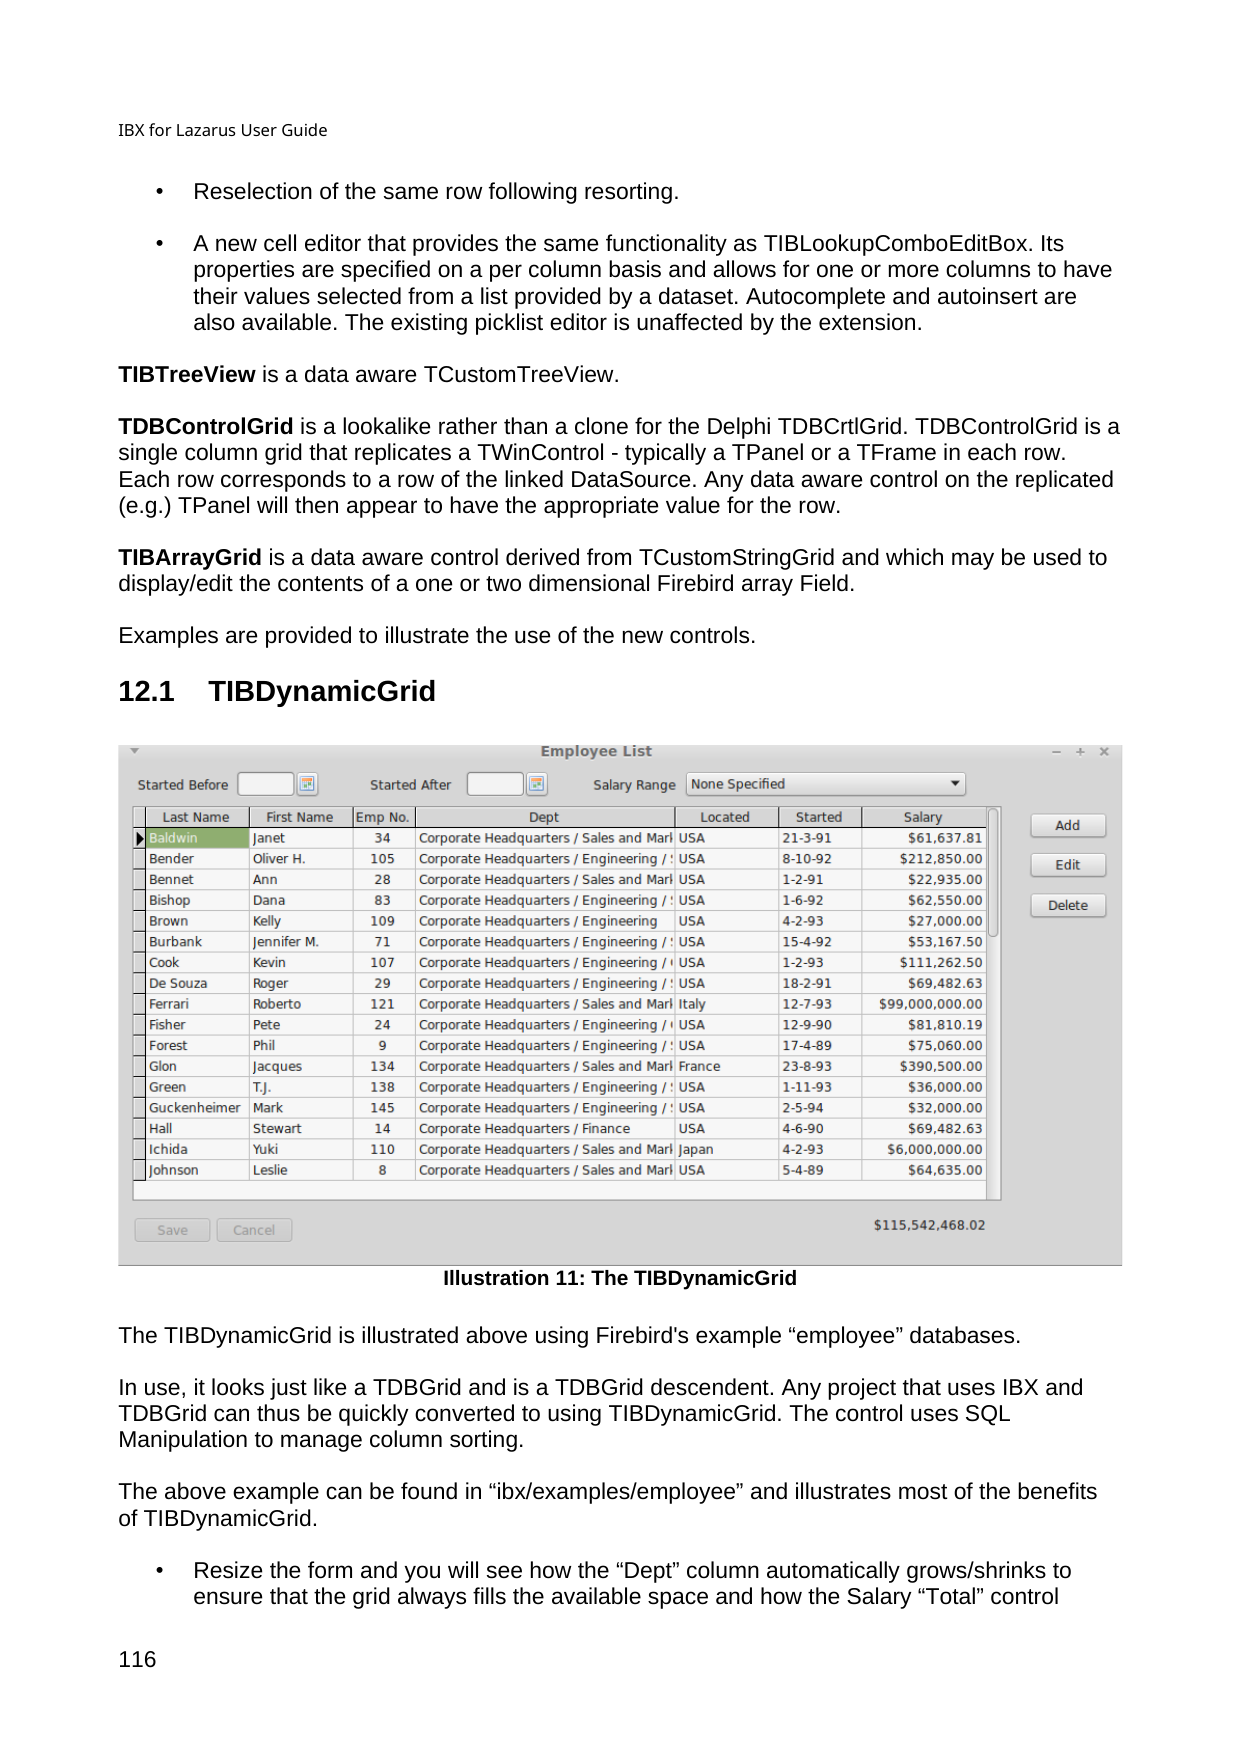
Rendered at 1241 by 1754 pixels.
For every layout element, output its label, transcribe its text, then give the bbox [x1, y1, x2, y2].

picture [118, 745, 1123, 1266]
list Reselection of the same row following resorting. [156, 178, 1122, 204]
text The above example can be found in “ibx/examples/employee” and illustrates most of the benefits of TIBDynamicGrid. [118, 1478, 1122, 1531]
text [118, 733, 1122, 745]
list Resize the form and you will see how the “Dept” column automatically grows/shrinks to ensure that the grid always fills the available space and how the Salary “Total” control [156, 1557, 1122, 1609]
text TIBTreeView is a data aware TCustomTreeView. [118, 361, 1122, 387]
text In use, it looks just like a TDBGrid and is a TDBGrid descendent. Any project that uses IBX and TDBGrid can thus be quickly converted to using TIBDynamicGrid. The control uses SQL Manipulation to manage column sorting. [118, 1374, 1122, 1453]
text Examples are provided to illustrate the use of the new controls. [118, 622, 1122, 648]
subtitle TIBDynamicGrid [118, 674, 1122, 707]
text TDBControlGrid is a lookalike rather than a clone for the Delphi TDBCrtlGrid. TDBControlGrid is a single column grid that replicates a TWinControl - typically a TPanel or a TFrame in each row. Each row corresponds to a row of the linked DataSource. Any data aware control on the replicated (e.g.) TPanel will then appear to have the appropriate value for the row. [118, 413, 1122, 518]
list A new cell editor that provides the same functionality as TIBLookupComboEditBox. Its properties are specified on a per column basis and allows for one or more columns to have their values selected from a list provided by a dataset. Autocomplete and autoinsert are also available. The existing picklist editor is unaffected by the extension. [156, 230, 1122, 335]
text The TIBDynamicGrid is illustrated above using Firebird's example “employee” databases. [118, 1290, 1122, 1348]
text TIBArrayGrid is a data aware control derived from TCustomStringGrid and which may be used to display/edit the contents of a one or two dimensional Firebird array Field. [118, 544, 1122, 596]
text Illustration 11: The TIBDynamicGrid [118, 1266, 1122, 1290]
